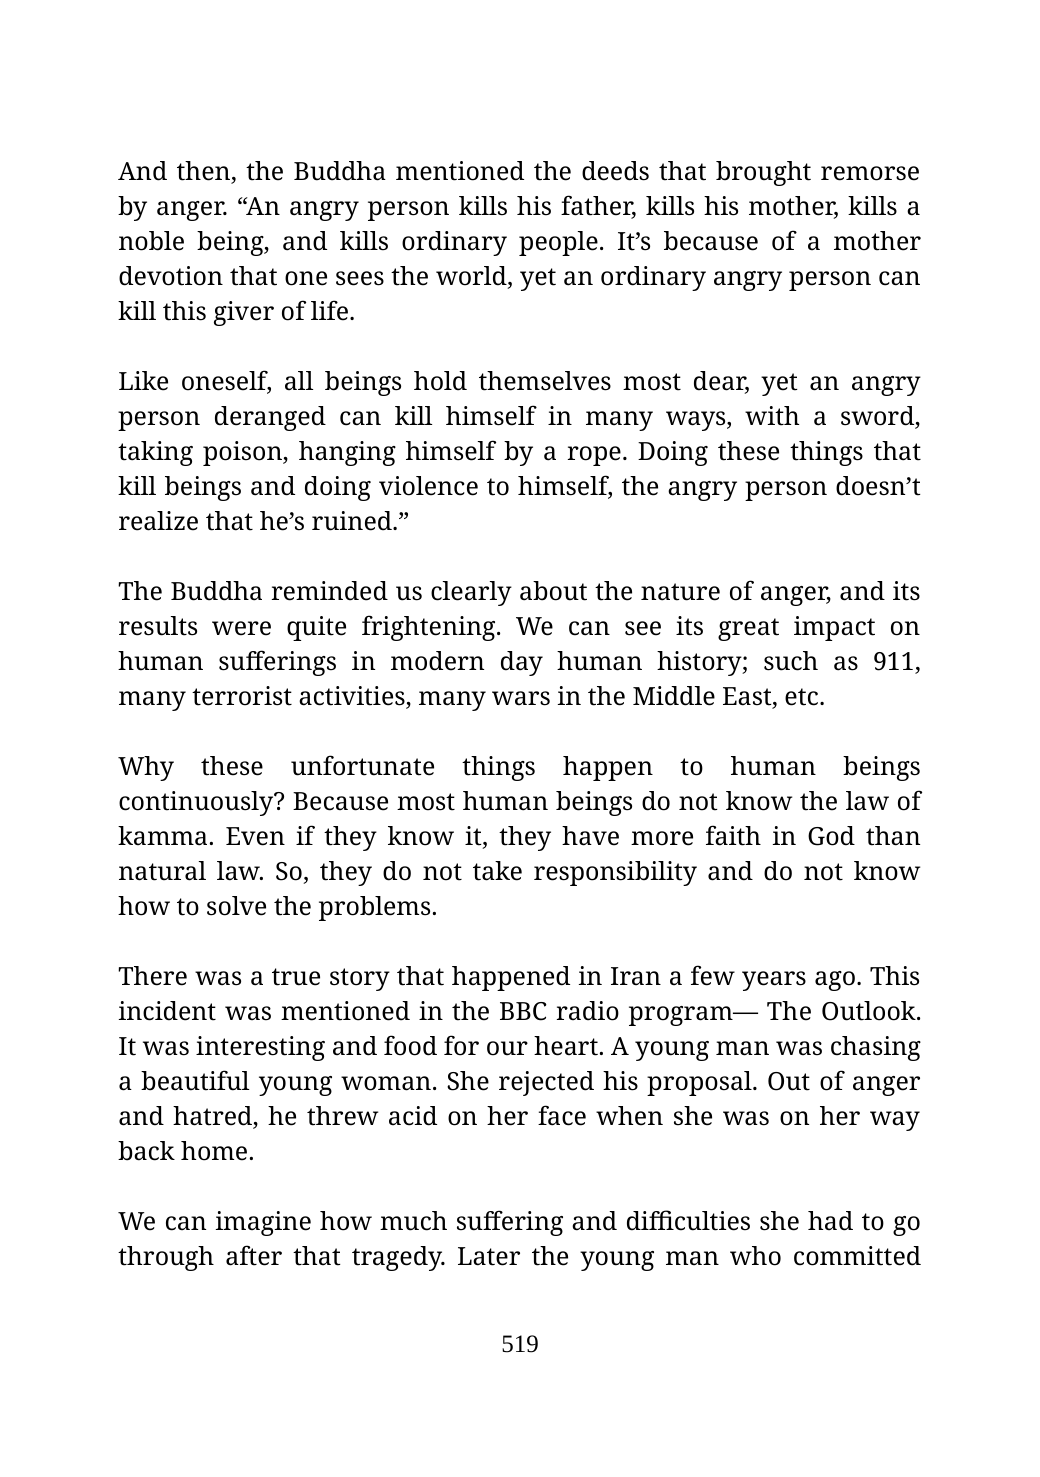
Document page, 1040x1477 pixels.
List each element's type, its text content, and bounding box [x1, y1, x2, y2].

text And then, the Buddha mentioned the deeds that brought remorse by anger. “An angry person kills his father, kills his mother, kills a noble being, and kills ordinary people. It’s because of a mother devotion that one sees the world, yet an ordinary angry person can kill this giver of life. Like oneself, all beings hold themselves most dear, yet an angry person deranged can kill himself in many ways, with a sword, taking poison, hanging himself by a rope. Doing these things that kill beings and doing violence to himself, the angry person doesn’t realize that he’s ruined.” The Buddha reminded us clearly about the nature of anger, and its results were quite frightening. We can see its great impact on human sufferings in modern day human history; such as 911, many terrorist activities, many wars in the Middle East, etc. Why these unfortunate things happen to human beings continuously? Because most human beings do not know the law of kamma. Even if they know it, they have more faith in God than natural law. So, they do not take responsibility and do not know how to solve the problems. There was a true story that happened in Iran a few years ago. This incident was mentioned in the BBC radio program— The Outlook. It was interesting and food for our heart. A young man was chasing a beautiful young woman. She rejected his proposal. Out of anger and hatred, he threw acid on her face when she was on her way back home. We can imagine how much suffering and difficulties she had to go through after that tragedy. Later the young man who committed [118, 118, 922, 1273]
